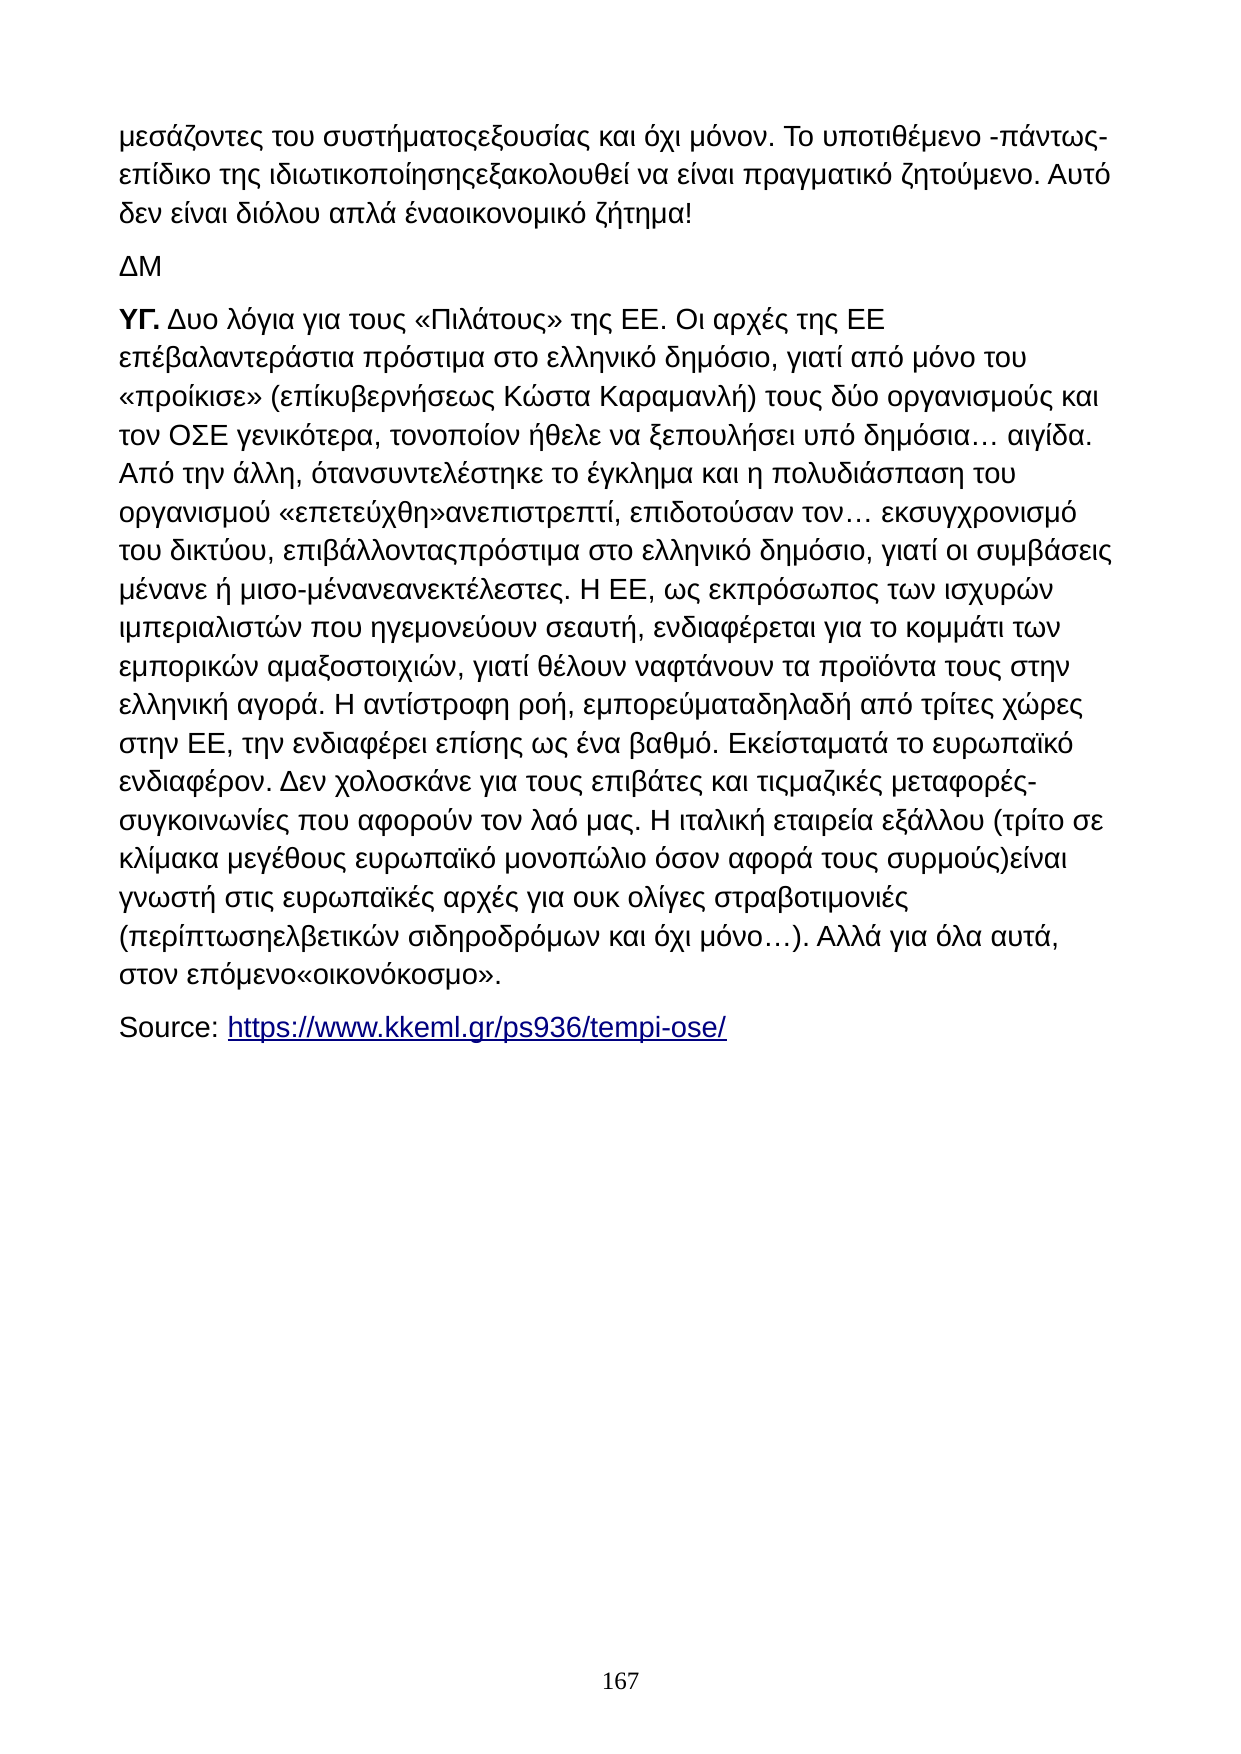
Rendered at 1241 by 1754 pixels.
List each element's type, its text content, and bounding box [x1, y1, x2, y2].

text ΥΓ. Δυο λόγια για τους «Πιλάτους» της ΕΕ. Οι αρχές της ΕΕ επέβαλαντεράστια πρόστιμα στο ελληνικό δημόσιο, γιατί από μόνο του «προίκισε» (επίκυβερνήσεως Κώστα Καραμανλή) τους δύο οργανισμούς και τον ΟΣΕ γενικότερα, τονοποίον ήθελε να ξεπουλήσει υπό δημόσια… αιγίδα. Από την άλλη, ότανσυντελέστηκε το έγκλημα και η πολυδιάσπαση του οργανισμού «επετεύχθη»ανεπιστρεπτί, επιδοτούσαν τον… εκσυγχρονισμό του δικτύου, επιβάλλονταςπρόστιμα στο ελληνικό δημόσιο, γιατί οι συμβάσεις μένανε ή μισο-μένανεανεκτέλεστες. Η ΕΕ, ως εκπρόσωπος των ισχυρών ιμπεριαλιστών που ηγεμονεύουν σεαυτή, ενδιαφέρεται για το κομμάτι των εμπορικών αμαξοστοιχιών, γιατί θέλουν ναφτάνουν τα προϊόντα τους στην ελληνική αγορά. Η αντίστροφη ροή, εμπορεύματαδηλαδή από τρίτες χώρες στην ΕΕ, την ενδιαφέρει επίσης ως ένα βαθμό. Εκείσταματά το ευρωπαϊκό ενδιαφέρον. Δεν χολοσκάνε για τους επιβάτες και τιςμαζικές μεταφορές-συγκοινωνίες που αφορούν τον λαό μας. Η ιταλική εταιρεία εξάλλου (τρίτο σε κλίμακα μεγέθους ευρωπαϊκό μονοπώλιο όσον αφορά τους συρμούς)είναι γνωστή στις ευρωπαϊκές αρχές για ουκ ολίγες στραβοτιμονιές (περίπτωσηελβετικών σιδηροδρόμων και όχι μόνο…). Αλλά για όλα αυτά, στον επόμενο«οικονόκοσμο». [118, 302, 1122, 991]
text ΔΜ [118, 249, 1122, 282]
text μεσάζοντες του συστήματοςεξουσίας και όχι μόνον. Το υποτιθέμενο -πάντως- επίδικο της ιδιωτικοποίησηςεξακολουθεί να είναι πραγματικό ζητούμενο. Αυτό δεν είναι διόλου απλά έναοικονομικό ζήτημα! [118, 118, 1122, 229]
text Source: https://www.kkeml.gr/ps936/tempi-ose/ [118, 1010, 1122, 1044]
